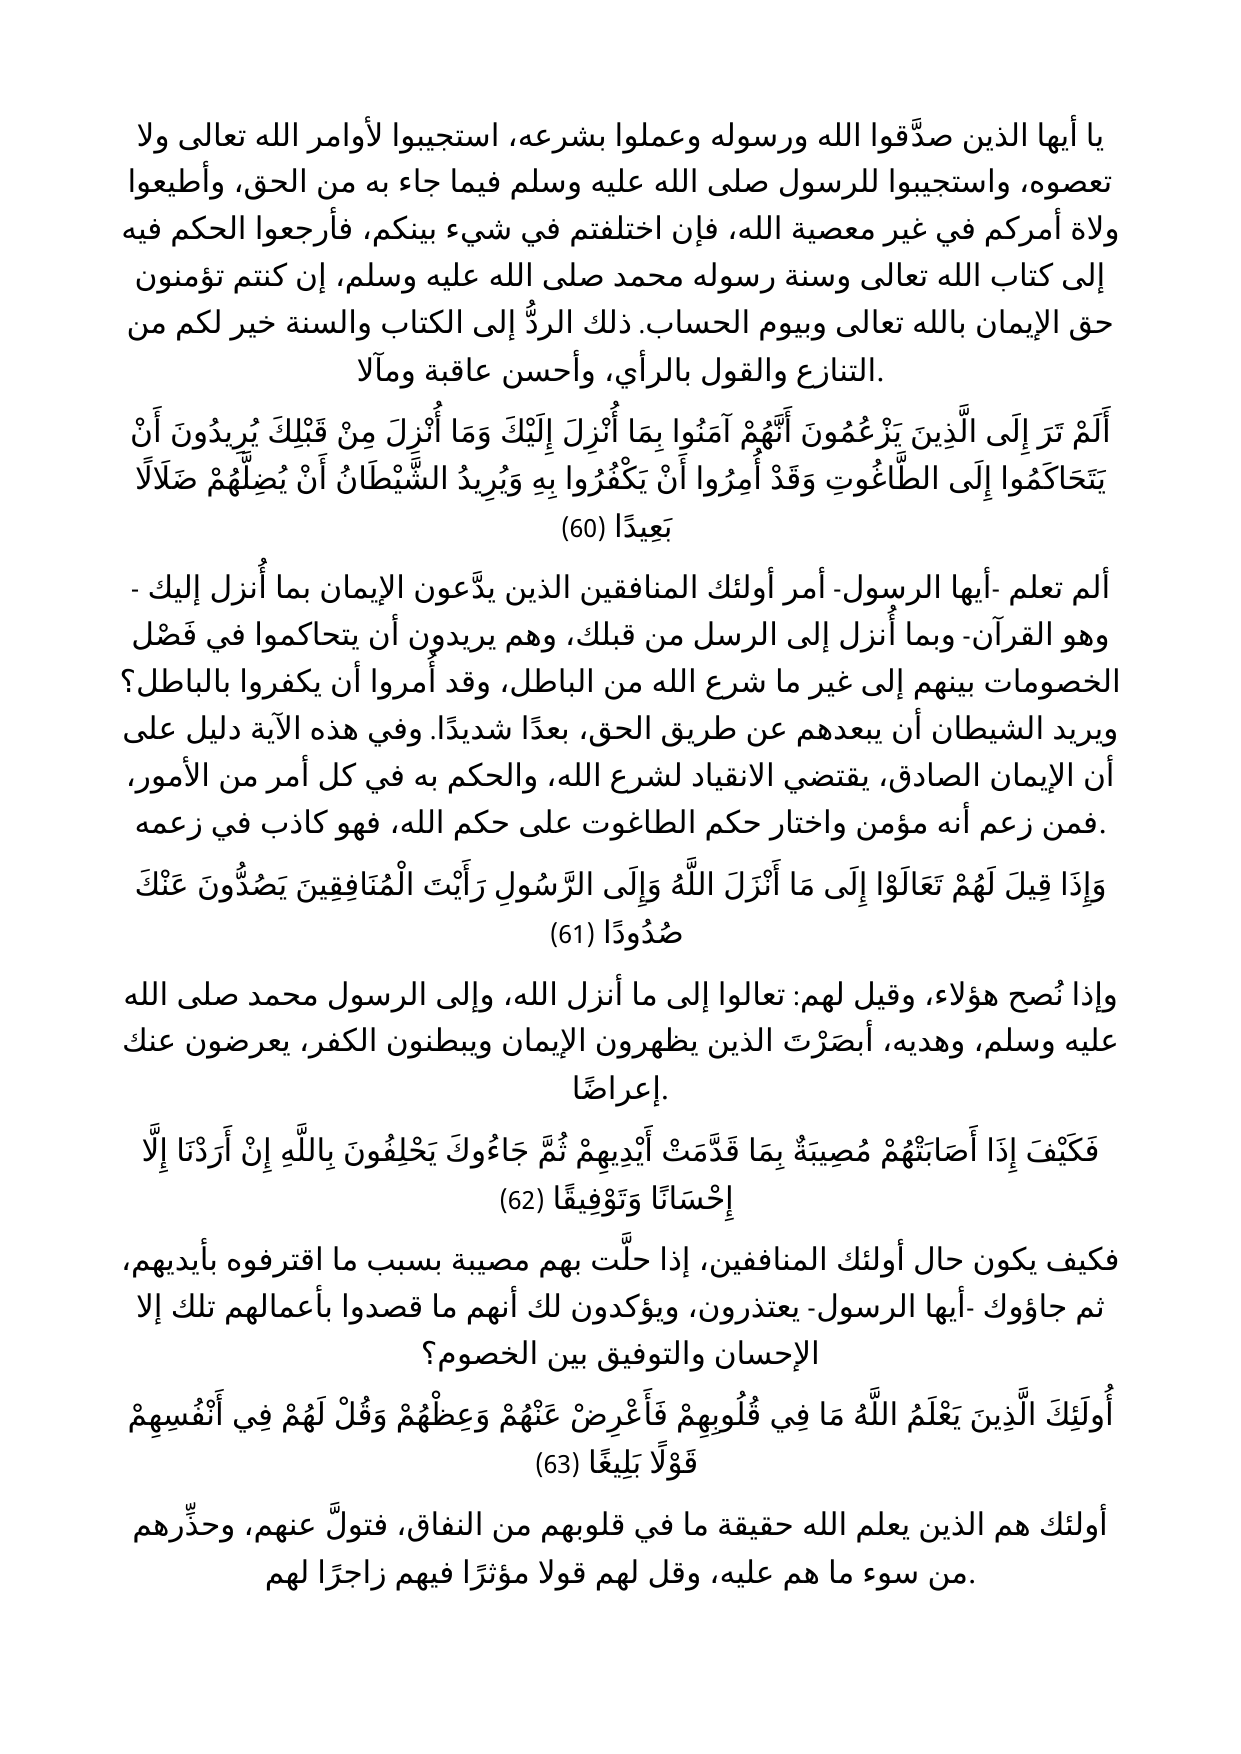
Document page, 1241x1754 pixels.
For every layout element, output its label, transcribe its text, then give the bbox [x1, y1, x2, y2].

text وَإِذَا قِيلَ لَهُمْ تَعَالَوْا إِلَى مَا أَنْزَلَ اللَّهُ وَإِلَى الرَّسُولِ رَأَيْتَ الْمُنَافِقِينَ يَصُدُّونَ عَنْكَ صُدُودًا (61) [118, 867, 1122, 956]
text وإذا نُصح هؤلاء، وقيل لهم: تعالوا إلى ما أنزل الله، وإلى الرسول محمد صلى الله عليه وسلم، وهديه، أبصَرْتَ الذين يظهرون الإيمان ويبطنون الكفر، يعرضون عنك إعراضًا. [118, 977, 1122, 1112]
text فكيف يكون حال أولئك المناففين، إذا حلَّت بهم مصيبة بسبب ما اقترفوه بأيديهم، ثم جاؤوك -أيها الرسول- يعتذرون، ويؤكدون لك أنهم ما قصدوا بأعمالهم تلك إلا الإحسان والتوفيق بين الخصوم؟ [118, 1243, 1122, 1377]
text أُولَئِكَ الَّذِينَ يَعْلَمُ اللَّهُ مَا فِي قُلُوبِهِمْ فَأَعْرِضْ عَنْهُمْ وَعِظْهُمْ وَقُلْ لَهُمْ فِي أَنْفُسِهِمْ قَوْلًا بَلِيغًا (63) [118, 1398, 1122, 1486]
text أَلَمْ تَرَ إِلَى الَّذِينَ يَزْعُمُونَ أَنَّهُمْ آمَنُوا بِمَا أُنْزِلَ إِلَيْكَ وَمَا أُنْزِلَ مِنْ قَبْلِكَ يُرِيدُونَ أَنْ يَتَحَاكَمُوا إِلَى الطَّاغُوتِ وَقَدْ أُمِرُوا أَنْ يَكْفُرُوا بِهِ وَيُرِيدُ الشَّيْطَانُ أَنْ يُضِلَّهُمْ ضَلَالًا بَعِيدًا (60) [118, 415, 1122, 550]
text أولئك هم الذين يعلم الله حقيقة ما في قلوبهم من النفاق، فتولَّ عنهم، وحذِّرهم من سوء ما هم عليه، وقل لهم قولا مؤثرًا فيهم زاجرًا لهم. [118, 1507, 1122, 1596]
text ألم تعلم -أيها الرسول- أمر أولئك المنافقين الذين يدَّعون الإيمان بما أُنزل إليك -وهو القرآن- وبما أُنزل إلى الرسل من قبلك، وهم يريدون أن يتحاكموا في فَصْل الخصومات بينهم إلى غير ما شرع الله من الباطل، وقد أُمروا أن يكفروا بالباطل؟ ويريد الشيطان أن يبعدهم عن طريق الحق، بعدًا شديدًا. وفي هذه الآية دليل على أن الإيمان الصادق، يقتضي الانقياد لشرع الله، والحكم به في كل أمر من الأمور، فمن زعم أنه مؤمن واختار حكم الطاغوت على حكم الله، فهو كاذب في زعمه. [118, 571, 1122, 847]
text فَكَيْفَ إِذَا أَصَابَتْهُمْ مُصِيبَةٌ بِمَا قَدَّمَتْ أَيْدِيهِمْ ثُمَّ جَاءُوكَ يَحْلِفُونَ بِاللَّهِ إِنْ أَرَدْنَا إِلَّا إِحْسَانًا وَتَوْفِيقًا (62) [118, 1133, 1122, 1222]
text يا أيها الذين صدَّقوا الله ورسوله وعملوا بشرعه، استجيبوا لأوامر الله تعالى ولا تعصوه، واستجيبوا للرسول صلى الله عليه وسلم فيما جاء به من الحق، وأطيعوا ولاة أمركم في غير معصية الله، فإن اختلفتم في شيء بينكم، فأرجعوا الحكم فيه إلى كتاب الله تعالى وسنة رسوله محمد صلى الله عليه وسلم، إن كنتم تؤمنون حق الإيمان بالله تعالى وبيوم الحساب. ذلك الردُّ إلى الكتاب والسنة خير لكم من التنازع والقول بالرأي، وأحسن عاقبة ومآلا. [118, 118, 1122, 394]
